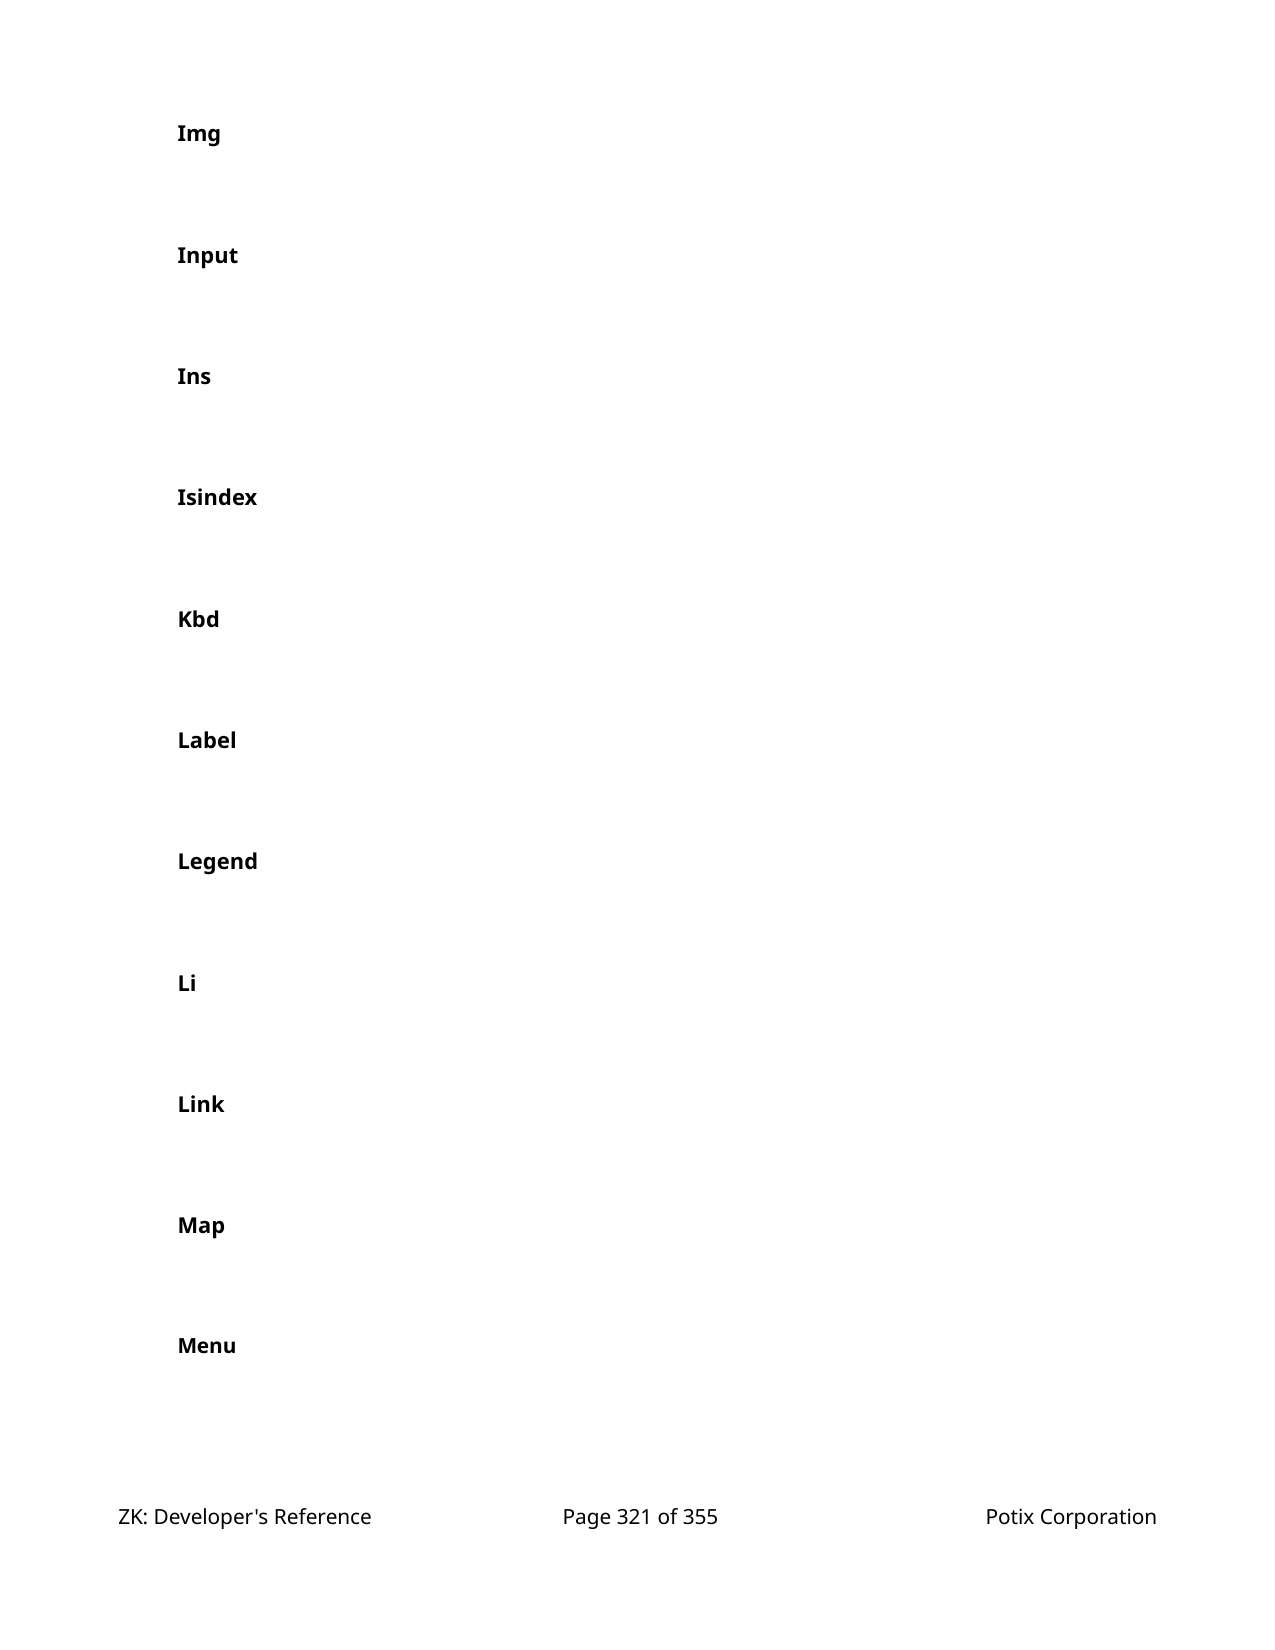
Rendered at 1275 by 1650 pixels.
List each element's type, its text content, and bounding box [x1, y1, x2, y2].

subtitle Isindex [177, 482, 1157, 512]
subtitle Img [177, 118, 1157, 148]
subtitle Li [177, 968, 1157, 998]
subtitle Ins [177, 361, 1157, 391]
subtitle Legend [177, 846, 1157, 876]
subtitle Link [177, 1089, 1157, 1119]
subtitle Map [177, 1210, 1157, 1240]
subtitle Input [177, 239, 1157, 269]
subtitle Kbd [177, 603, 1157, 633]
subtitle Menu [177, 1332, 1157, 1360]
subtitle Label [177, 725, 1157, 755]
